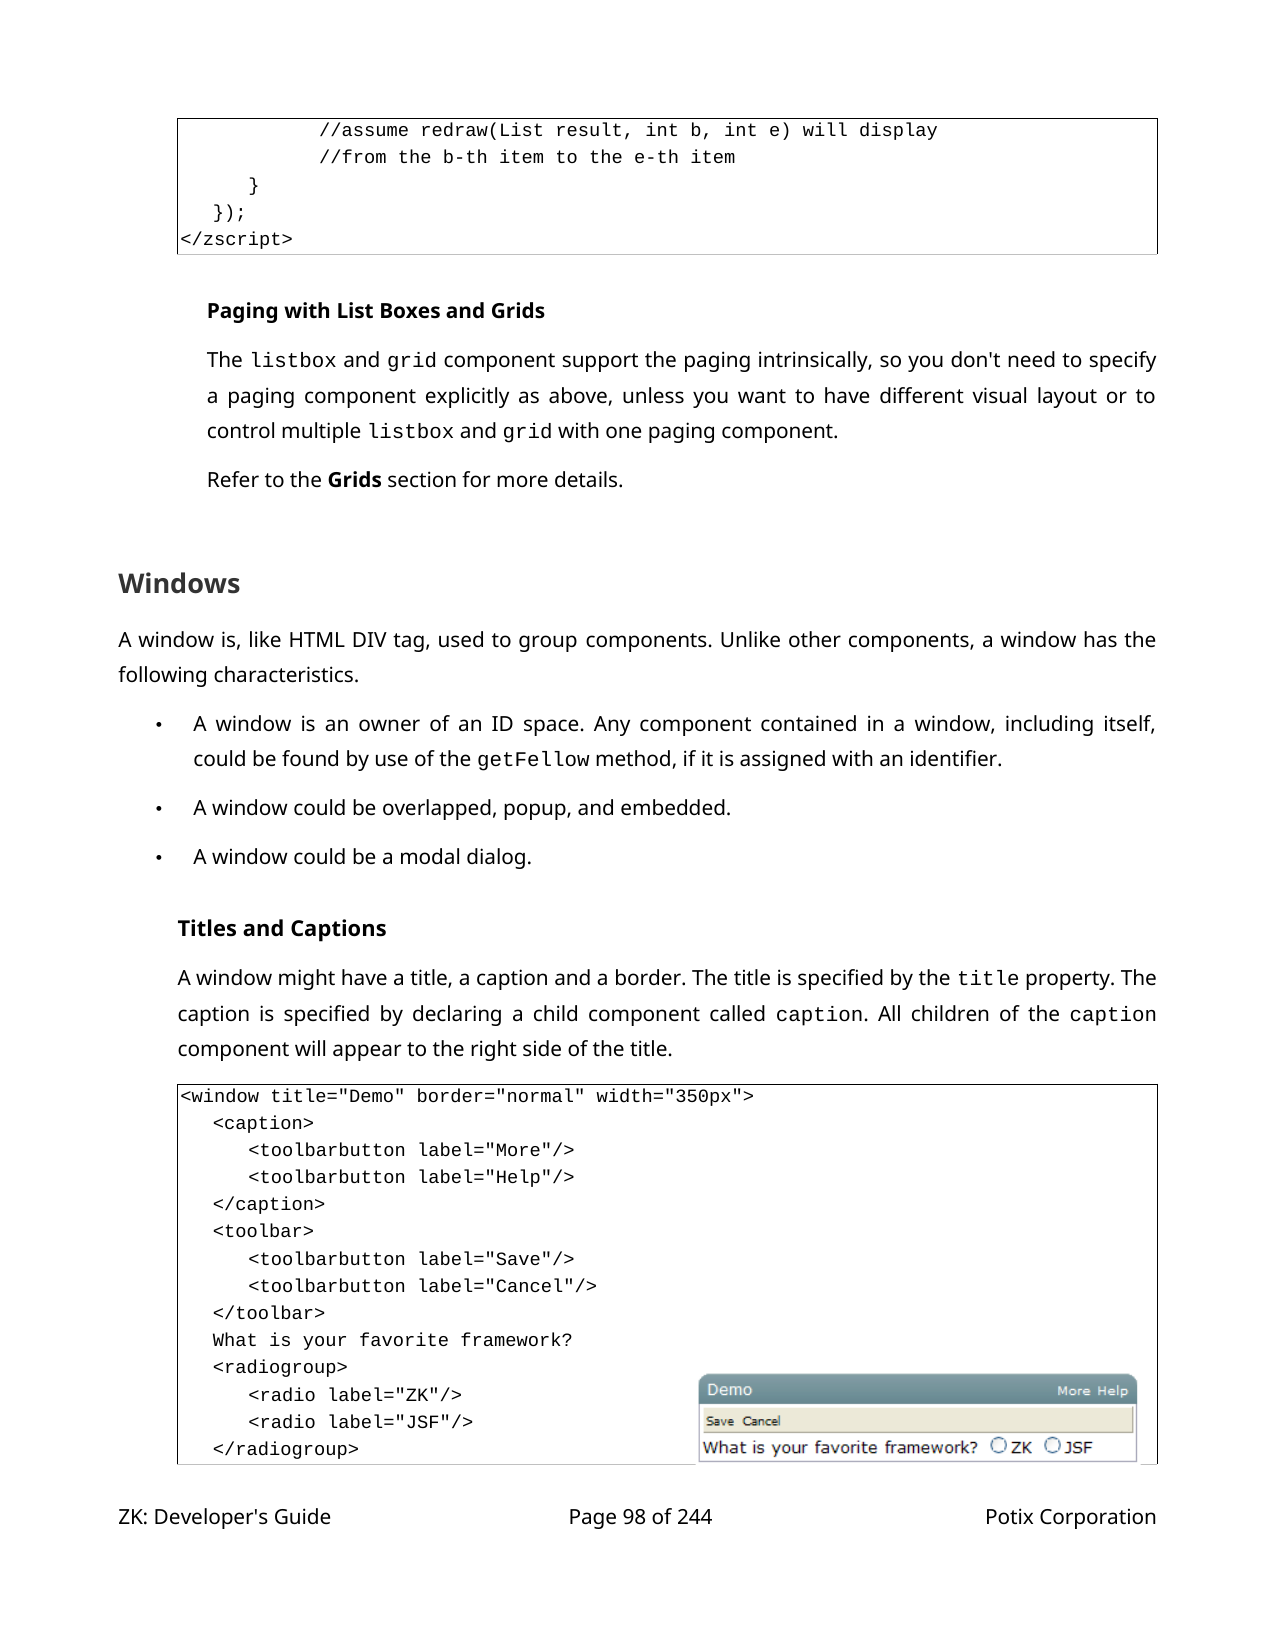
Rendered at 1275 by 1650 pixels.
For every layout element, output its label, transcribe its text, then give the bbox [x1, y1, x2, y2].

text [1141, 1437, 1157, 1464]
text The listbox and grid component support the paging intrinsically, so you don't need to specify a paging component explicitly as above, unless you want to have different visual layout or to control multiple listbox and grid with one paging component. [207, 346, 1157, 445]
text <radio label="JSF"/> [178, 1410, 695, 1434]
list A window could be overlapped, popup, and embedded. [156, 793, 1157, 822]
text }); [178, 200, 1157, 224]
text A window might have a title, a caption and a border. The title is specified by the title property. The caption is specified by declaring a child component called caption. All children of the caption component will appear to the right side of the title. [177, 963, 1157, 1063]
text <toolbar> [178, 1219, 1157, 1244]
text Refer to the Grids section for more details. [207, 465, 1157, 494]
text </toolbar> [178, 1301, 1157, 1325]
subtitle Titles and Captions [177, 913, 1157, 943]
text <caption> [178, 1111, 1157, 1135]
text <radiogroup> [178, 1355, 1157, 1379]
text </zscript> [178, 227, 1157, 254]
text //assume redraw(List result, int b, int e) will display [178, 119, 1157, 142]
text <radio label="ZK"/> [178, 1382, 695, 1407]
text [1141, 1382, 1157, 1407]
text <toolbarbutton label="Cancel"/> [178, 1274, 1157, 1298]
text } [178, 172, 1157, 197]
text <toolbarbutton label="More"/> [178, 1138, 1157, 1162]
subtitle Windows [118, 564, 1157, 601]
text </radiogroup> [178, 1437, 695, 1464]
text //from the b-th item to the e-th item [178, 145, 1157, 169]
text </caption> [178, 1192, 1157, 1216]
text <window title="Demo" border="normal" width="350px"> [178, 1085, 1157, 1108]
text A window is, like HTML DIV tag, used to group components. Unlike other components, a window has the following characteristics. [118, 625, 1157, 688]
text <toolbarbutton label="Save"/> [178, 1247, 1157, 1271]
list A window is an owner of an ID space. Any component contained in a window, including itself, could be found by use of the getFellow method, if it is assigned with an identifier. [156, 709, 1157, 773]
list A window could be a modal dialog. [156, 842, 1157, 870]
text What is your favorite framework? [178, 1328, 1157, 1352]
picture [695, 1370, 1141, 1466]
subtitle Paging with List Boxes and Grids [207, 297, 1157, 325]
text <toolbarbutton label="Help"/> [178, 1165, 1157, 1189]
